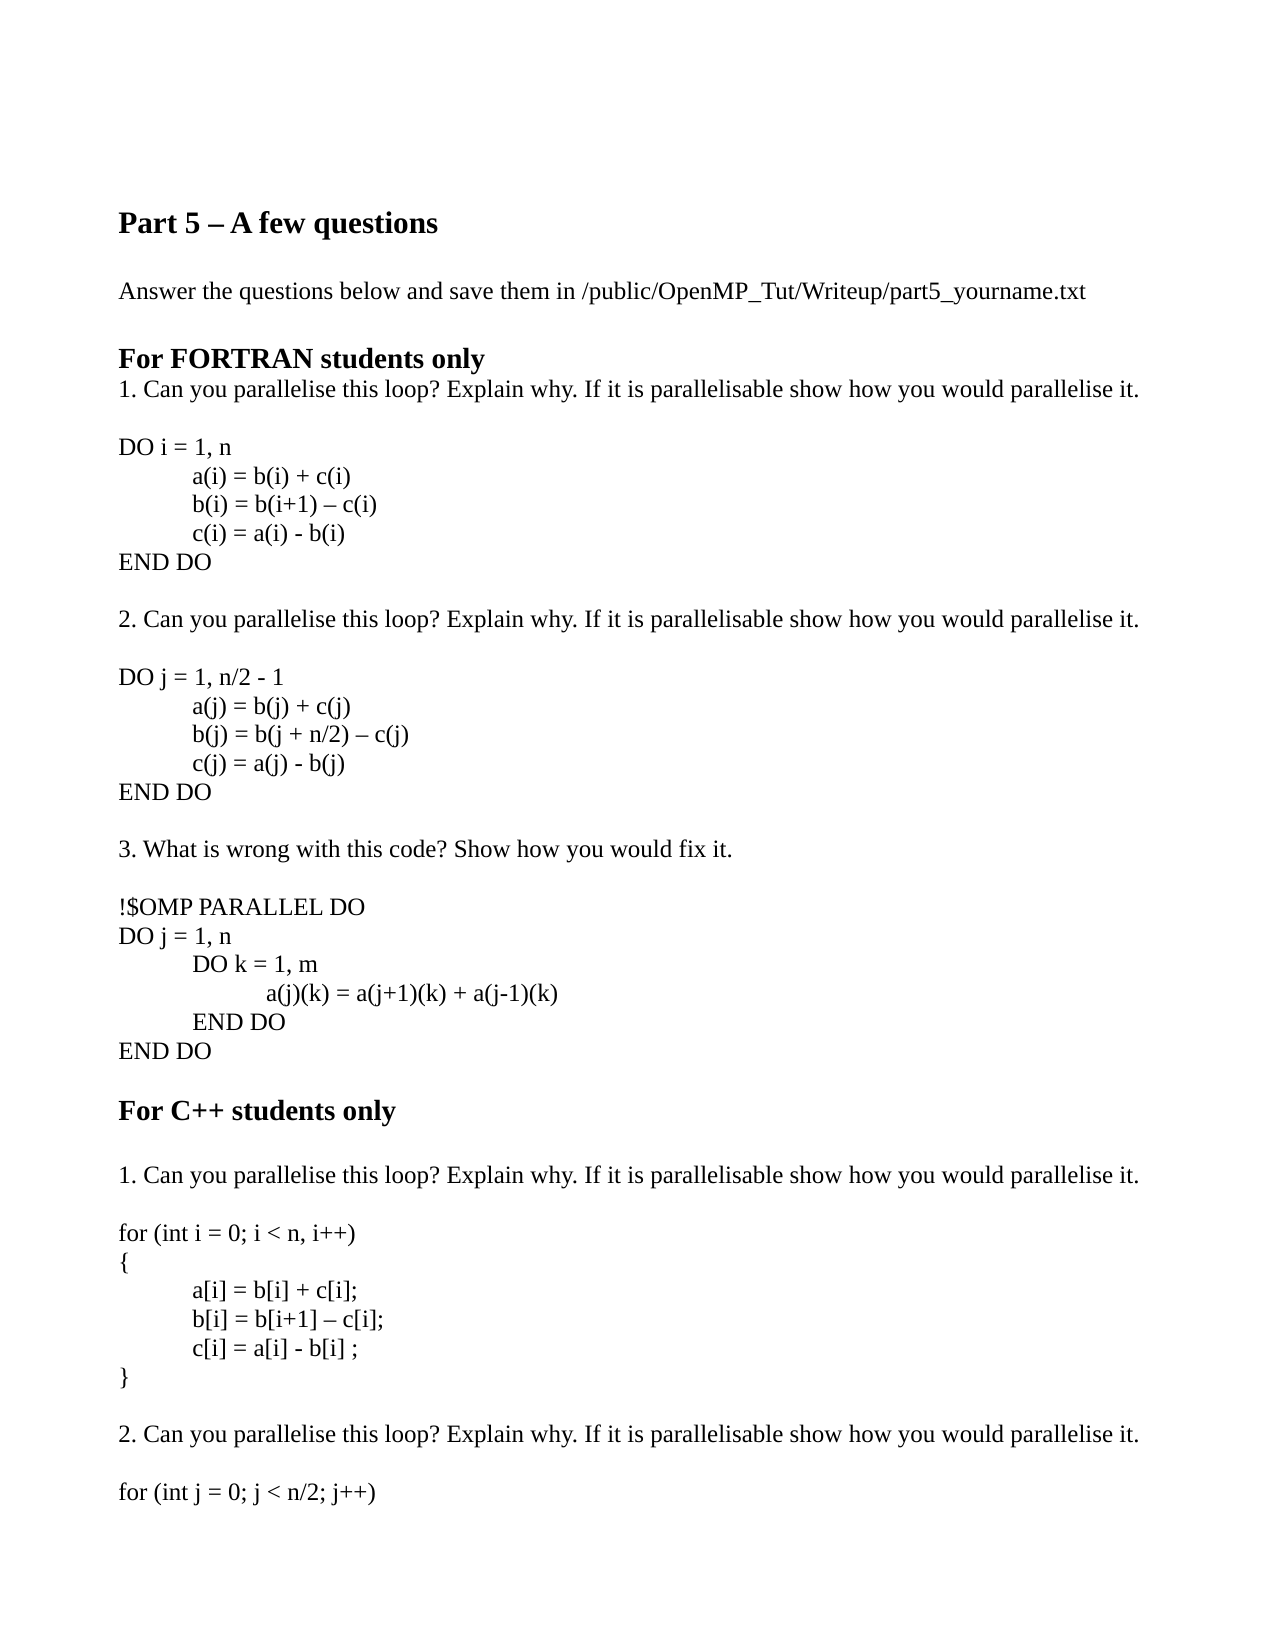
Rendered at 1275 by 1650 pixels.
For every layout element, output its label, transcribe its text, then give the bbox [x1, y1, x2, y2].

text 3. What is wrong with this code? Show how you would fix it. [118, 834, 1157, 863]
text b(i) = b(i+1) – c(i) [118, 489, 1157, 518]
text DO k = 1, m [118, 949, 1157, 978]
text c[i] = a[i] - b[i] ; [118, 1333, 1157, 1362]
text 1. Can you parallelise this loop? Explain why. If it is parallelisable show how you would parallelise it. [118, 374, 1157, 403]
text Part 5 – A few questions [118, 204, 1157, 240]
text DO j = 1, n/2 - 1 [118, 662, 1157, 691]
text a(i) = b(i) + c(i) [118, 461, 1157, 489]
text a(j) = b(j) + c(j) [118, 691, 1157, 719]
text END DO [118, 777, 1157, 806]
text For C++ students only [118, 1093, 1157, 1127]
text Answer the questions below and save them in /public/OpenMP_Tut/Writeup/part5_yourname.txt [118, 276, 1157, 305]
text END DO [118, 1036, 1157, 1064]
text } [118, 1362, 1157, 1390]
text 2. Can you parallelise this loop? Explain why. If it is parallelisable show how you would parallelise it. [118, 604, 1157, 633]
text a(j)(k) = a(j+1)(k) + a(j-1)(k) [118, 978, 1157, 1007]
text for (int i = 0; i < n, i++) [118, 1218, 1157, 1247]
text c(j) = a(j) - b(j) [118, 748, 1157, 777]
text DO j = 1, n [118, 921, 1157, 949]
text b[i] = b[i+1] – c[i]; [118, 1304, 1157, 1333]
text { [118, 1247, 1157, 1275]
text END DO [118, 1007, 1157, 1036]
text c(i) = a(i) - b(i) [118, 518, 1157, 547]
text END DO [118, 547, 1157, 576]
text 1. Can you parallelise this loop? Explain why. If it is parallelisable show how you would parallelise it. [118, 1160, 1157, 1189]
text For FORTRAN students only [118, 341, 1157, 374]
text 2. Can you parallelise this loop? Explain why. If it is parallelisable show how you would parallelise it. [118, 1419, 1157, 1448]
text for (int j = 0; j < n/2; j++) [118, 1477, 1157, 1505]
text a[i] = b[i] + c[i]; [118, 1275, 1157, 1304]
text b(j) = b(j + n/2) – c(j) [118, 719, 1157, 748]
text DO i = 1, n [118, 432, 1157, 461]
text !$OMP PARALLEL DO [118, 892, 1157, 921]
